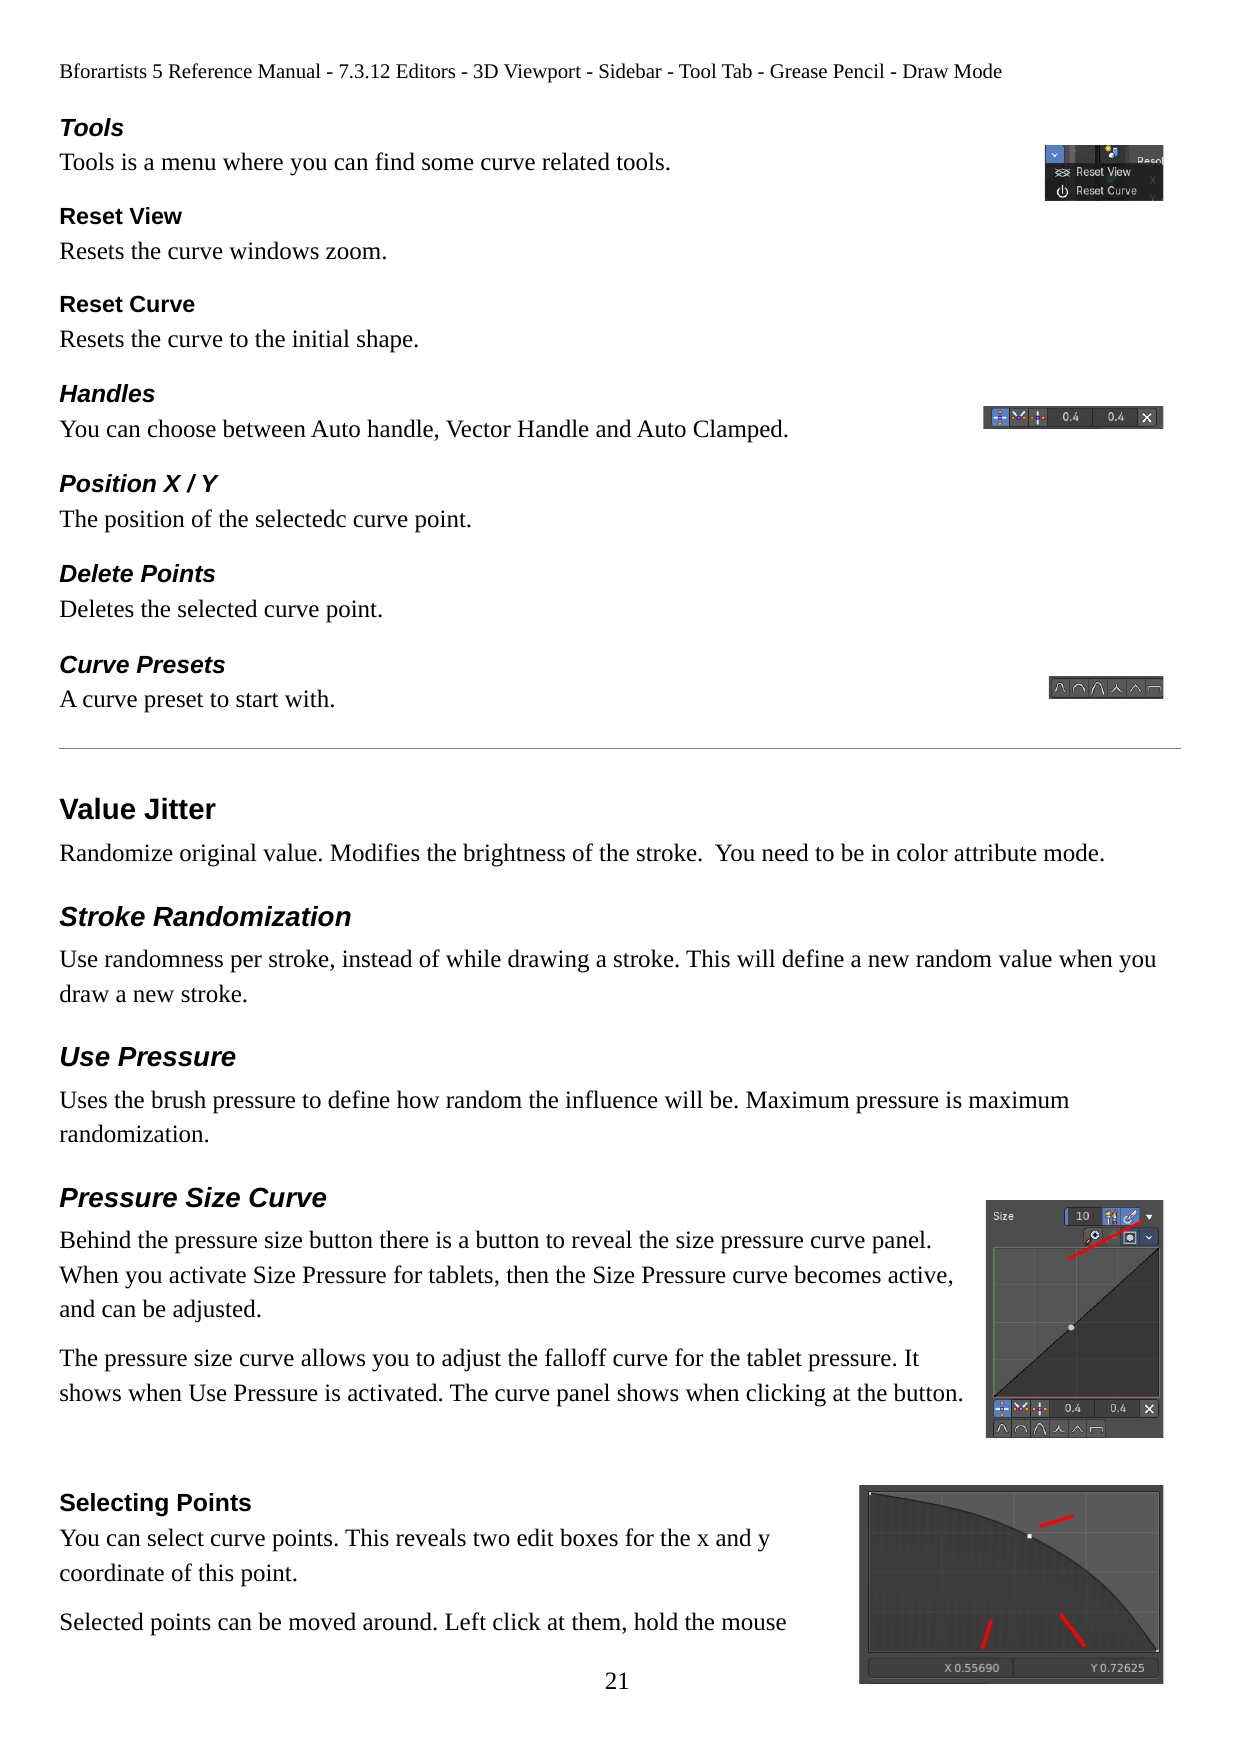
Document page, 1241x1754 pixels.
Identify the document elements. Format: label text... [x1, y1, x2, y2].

subtitle Stroke Randomization [59, 900, 1181, 932]
text Uses the brush pressure to define how random the influence will be. Maximum pressure is maximum randomization. [59, 1085, 1181, 1148]
text Resets the curve windows zoom. [59, 236, 1181, 264]
subtitle Reset View [59, 203, 1181, 229]
text A curve preset to start with. [59, 684, 1181, 713]
subtitle Pressure Size Curve [59, 1181, 1181, 1213]
picture [1048, 676, 1164, 699]
text You can select curve points. This reveals two edit boxes for the x and y coordinate of this point. [59, 1523, 859, 1586]
subtitle Value Jitter [59, 792, 1181, 826]
subtitle Reset Curve [59, 291, 1181, 318]
picture [983, 406, 1164, 429]
text Randomize original value. Modifies the brightness of the stroke. You need to be in color attribute mode. [59, 838, 1181, 867]
text You can choose between Auto handle, Vector Handle and Auto Clamped. [59, 414, 1181, 443]
subtitle Delete Points [59, 559, 1181, 588]
text Resets the curve to the initial shape. [59, 324, 1181, 353]
text Deletes the selected curve point. [59, 594, 1181, 623]
subtitle Curve Presets [59, 650, 1181, 678]
subtitle Use Pressure [59, 1041, 1181, 1072]
text Use randomness per stroke, instead of while drawing a stroke. This will define a new random value when you draw a new stroke. [59, 944, 1181, 1008]
subtitle Handles [59, 379, 1181, 408]
subtitle Position X / Y [59, 469, 1181, 498]
picture [985, 1200, 1164, 1438]
text Tools is a menu where you can find some curve related tools. [59, 147, 1044, 176]
subtitle Selecting Points [59, 1488, 859, 1517]
text The position of the selectedc curve point. [59, 504, 1181, 533]
subtitle Tools [59, 113, 1181, 141]
subtitle [1164, 1488, 1181, 1517]
text The pressure size curve allows you to adjust the falloff curve for the tablet pressure. It shows when Use Pressure is activated. The curve panel shows when clicking at the button. [59, 1343, 985, 1407]
text Selected points can be moved around. Left click at them, hold the mouse [59, 1607, 859, 1636]
picture [859, 1485, 1164, 1684]
picture [1044, 145, 1164, 201]
text Behind the pressure size button there is a button to reveal the size pressure curve panel. When you activate Size Pressure for tablets, then the Size Pressure curve becomes active, and can be adjusted. [59, 1225, 985, 1323]
